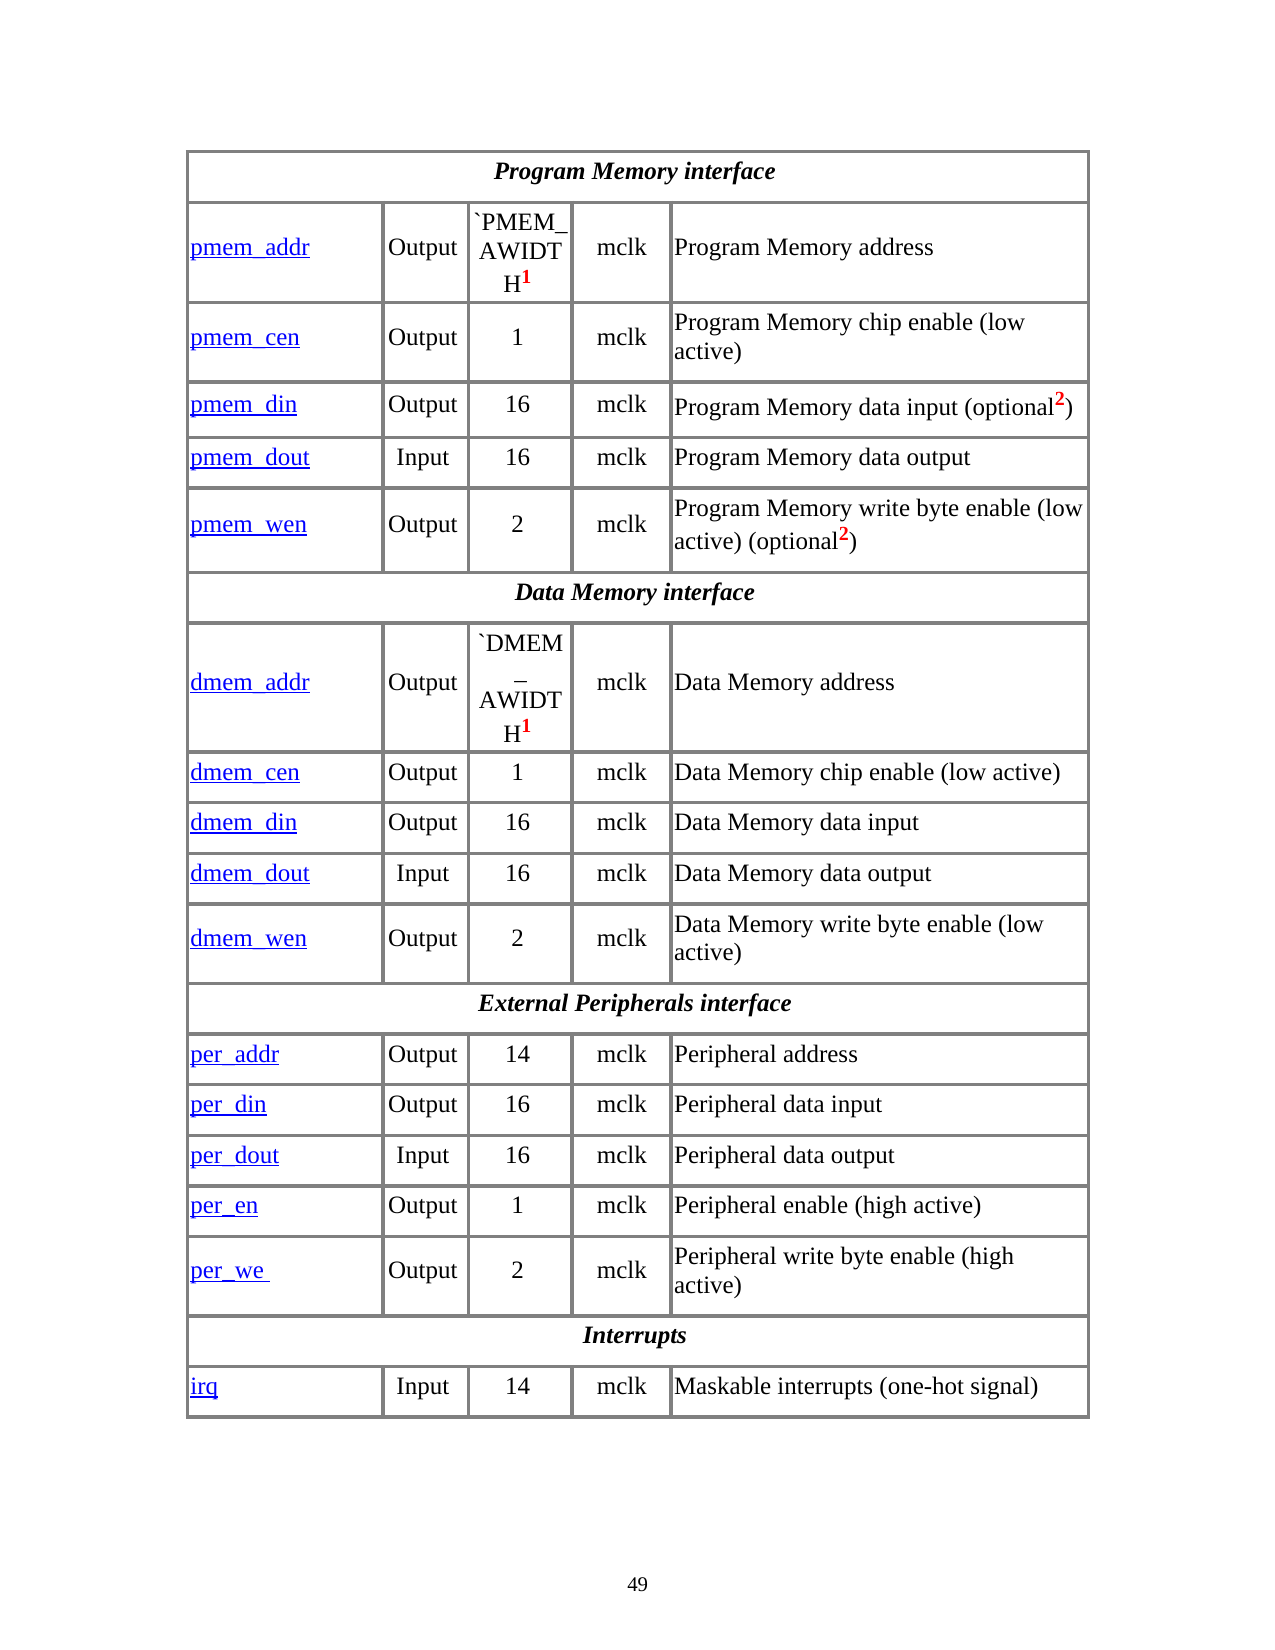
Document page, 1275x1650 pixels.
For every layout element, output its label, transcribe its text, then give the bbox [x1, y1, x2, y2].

table_cell per_dout [189, 1137, 381, 1184]
table_cell mclk [574, 1368, 669, 1415]
table_cell Input [385, 855, 467, 902]
table_cell 16 [470, 1086, 570, 1133]
table_cell mclk [574, 804, 669, 852]
table_cell 16 [470, 439, 570, 486]
table_cell Peripheral enable (high active) [673, 1188, 1087, 1235]
table_cell Output [385, 1036, 467, 1083]
table_cell mclk [574, 304, 669, 380]
table_cell Output [385, 304, 467, 380]
table_cell 16 [470, 384, 570, 436]
table_cell Data Memory data input [673, 804, 1087, 852]
table_cell mclk [574, 1137, 669, 1184]
table_cell Program Memory interface [189, 153, 1087, 201]
table_cell Input [385, 1368, 467, 1415]
table_cell Output [385, 906, 467, 982]
table_cell mclk [574, 1086, 669, 1133]
table_cell per_din [189, 1086, 381, 1133]
table_cell Input [385, 439, 467, 486]
table_cell dmem_addr [189, 625, 381, 750]
table_cell 2 [470, 1238, 570, 1314]
table_cell 16 [470, 804, 570, 852]
table_cell 16 [470, 855, 570, 902]
table_cell Maskable interrupts (one-hot signal) [673, 1368, 1087, 1415]
table_cell Peripheral address [673, 1036, 1087, 1083]
table_cell Output [385, 204, 467, 301]
table_cell pmem_cen [189, 304, 381, 380]
table_cell Data Memory address [673, 625, 1087, 750]
table_cell Program Memory address [673, 204, 1087, 301]
table_cell 2 [470, 906, 570, 982]
table_cell dmem_dout [189, 855, 381, 902]
table_cell 14 [470, 1368, 570, 1415]
table_cell mclk [574, 1188, 669, 1235]
table_cell Peripheral data input [673, 1086, 1087, 1133]
table_cell Peripheral write byte enable (high active) [673, 1238, 1087, 1314]
table_cell 1 [470, 1188, 570, 1235]
table_cell `PMEM_ AWIDTH1 [470, 204, 570, 301]
table_cell Output [385, 1086, 467, 1133]
table_cell irq [189, 1368, 381, 1415]
table_cell mclk [574, 1036, 669, 1083]
table_cell dmem_cen [189, 754, 381, 801]
table_cell mclk [574, 384, 669, 436]
table_cell 14 [470, 1036, 570, 1083]
table_cell Output [385, 1238, 467, 1314]
table_cell per_addr [189, 1036, 381, 1083]
table_cell mclk [574, 1238, 669, 1314]
table_cell Data Memory interface [189, 574, 1087, 621]
table_cell mclk [574, 855, 669, 902]
table_cell pmem_dout [189, 439, 381, 486]
table_cell 1 [470, 304, 570, 380]
table_cell per_we [189, 1238, 381, 1314]
table_cell mclk [574, 754, 669, 801]
table_cell mclk [574, 906, 669, 982]
table_cell mclk [574, 625, 669, 750]
table_cell Program Memory data output [673, 439, 1087, 486]
table_cell pmem_addr [189, 204, 381, 301]
table_cell Data Memory write byte enable (low active) [673, 906, 1087, 982]
table_cell Data Memory chip enable (low active) [673, 754, 1087, 801]
table_cell 2 [470, 490, 570, 571]
table_cell Data Memory data output [673, 855, 1087, 902]
table_cell per_en [189, 1188, 381, 1235]
table_cell dmem_wen [189, 906, 381, 982]
table_cell Input [385, 1137, 467, 1184]
table_cell mclk [574, 439, 669, 486]
table_cell 16 [470, 1137, 570, 1184]
table_cell Output [385, 384, 467, 436]
table_cell Interrupts [189, 1318, 1087, 1365]
table_cell pmem_wen [189, 490, 381, 571]
table_cell pmem_din [189, 384, 381, 436]
table_cell `DMEM_ AWIDTH1 [470, 625, 570, 750]
table_cell Program Memory write byte enable (low active) (optional2) [673, 490, 1087, 571]
table_cell Output [385, 804, 467, 852]
table_cell External Peripherals interface [189, 985, 1087, 1032]
table_cell Program Memory data input (optional2) [673, 384, 1087, 436]
table_cell dmem_din [189, 804, 381, 852]
table_cell Output [385, 1188, 467, 1235]
table_cell mclk [574, 204, 669, 301]
table_cell 1 [470, 754, 570, 801]
table_cell Program Memory chip enable (low active) [673, 304, 1087, 380]
table_cell Output [385, 625, 467, 750]
table_cell Output [385, 490, 467, 571]
table_cell mclk [574, 490, 669, 571]
table_cell Output [385, 754, 467, 801]
table_cell Peripheral data output [673, 1137, 1087, 1184]
